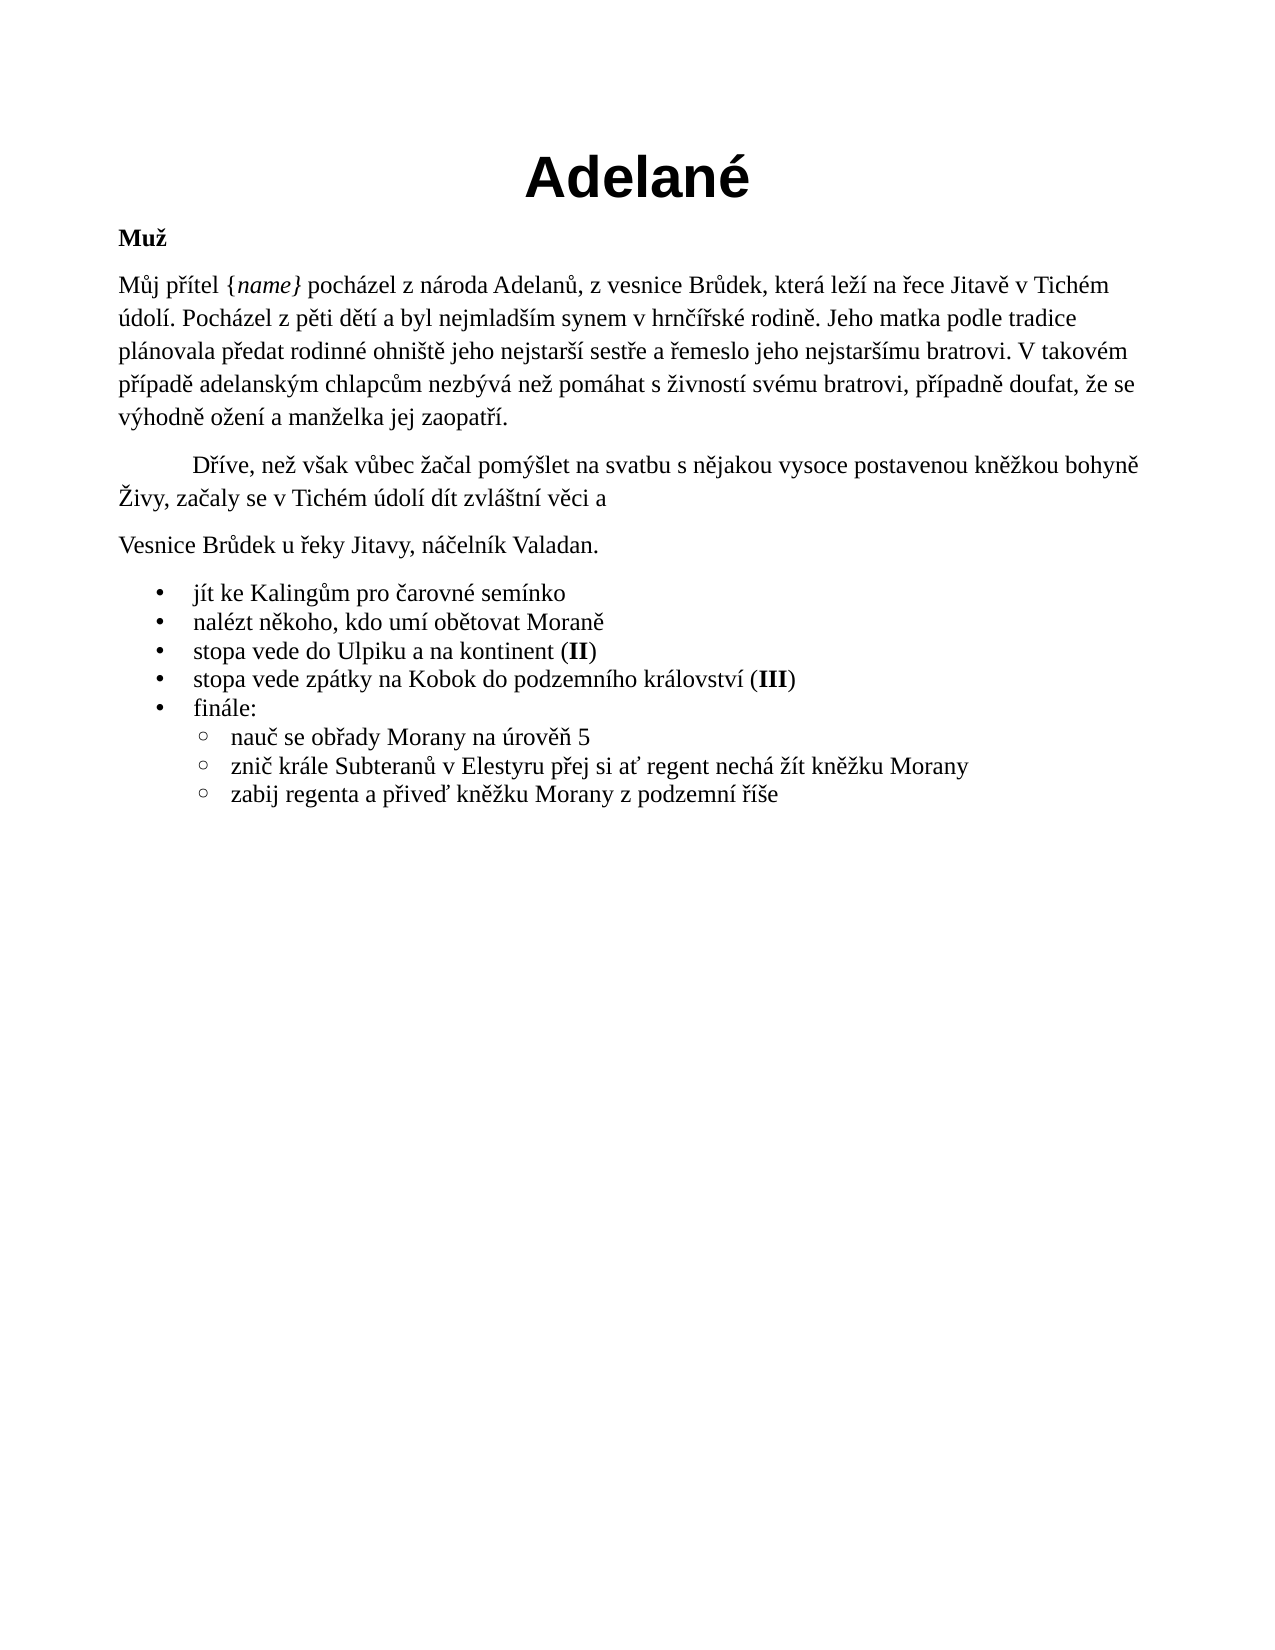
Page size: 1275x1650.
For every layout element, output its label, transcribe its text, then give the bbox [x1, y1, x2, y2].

list nauč se obřady Morany na úrověň 5 [193, 722, 1157, 751]
list nalézt někoho, kdo umí obětovat Moraně [156, 607, 1157, 636]
text Muž [118, 223, 1157, 251]
list stopa vede zpátky na Kobok do podzemního království (III) [156, 664, 1157, 693]
text Můj přítel {name} pocházel z národa Adelanů, z vesnice Brůdek, která leží na řece Jitavě v Tichém údolí. Pocházel z pěti dětí a byl nejmladším synem v hrnčířské rodině. Jeho matka podle tradice plánovala předat rodinné ohniště jeho nejstarší sestře a řemeslo jeho nejstaršímu bratrovi. V takovém případě adelanským chlapcům nezbývá než pomáhat s živností svému bratrovi, případně doufat, že se výhodně ožení a manželka jej zaopatří. [118, 270, 1157, 431]
list finále: [156, 693, 1157, 722]
list jít ke Kalingům pro čarovné semínko [156, 578, 1157, 607]
list zabij regenta a přiveď kněžku Morany z podzemní říše [193, 779, 1157, 808]
list stopa vede do Ulpiku a na kontinent (II) [156, 636, 1157, 664]
list znič krále Subteranů v Elestyru přej si ať regent nechá žít kněžku Morany [193, 751, 1157, 779]
title Adelané [118, 143, 1157, 210]
text Vesnice Brůdek u řeky Jitavy, náčelník Valadan. [118, 531, 1157, 559]
text Dříve, než však vůbec žačal pomýšlet na svatbu s nějakou vysoce postavenou kněžkou bohyně Živy, začaly se v Tichém údolí dít zvláštní věci a [118, 450, 1157, 512]
